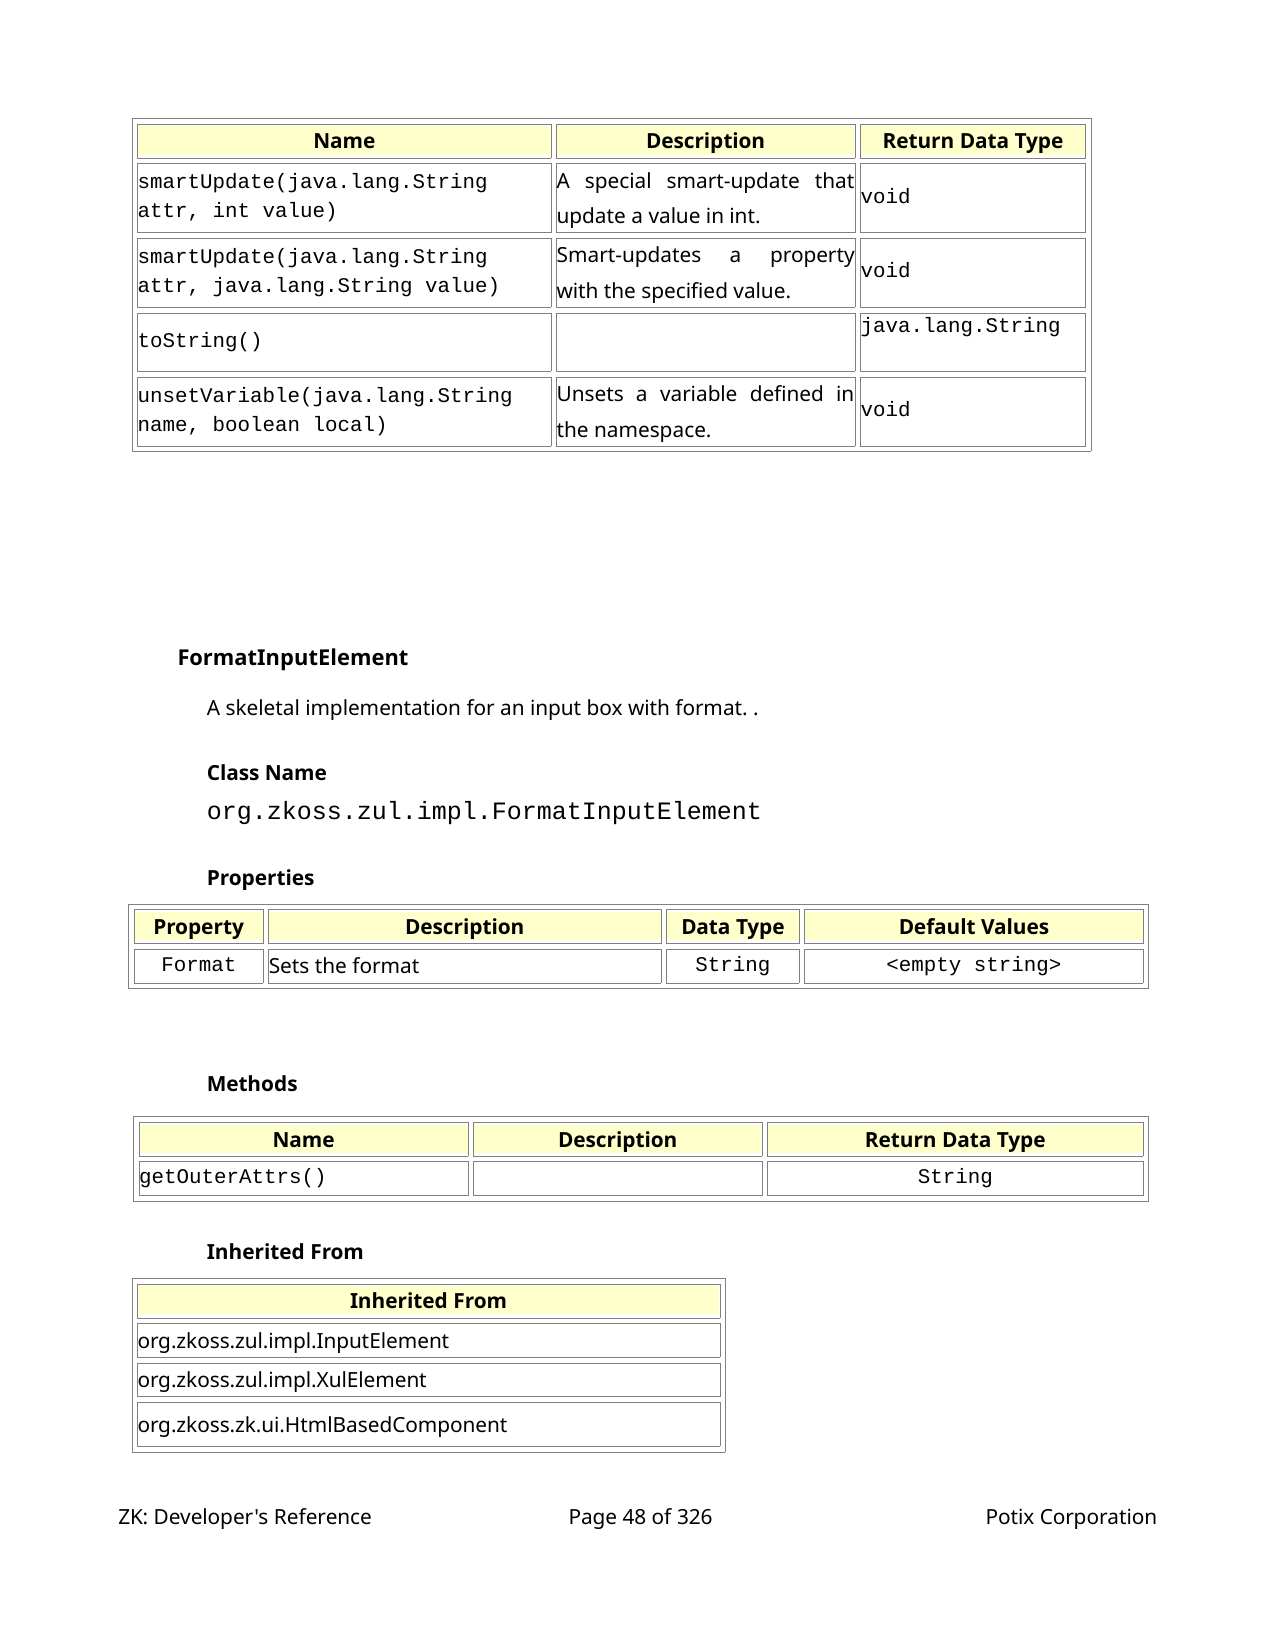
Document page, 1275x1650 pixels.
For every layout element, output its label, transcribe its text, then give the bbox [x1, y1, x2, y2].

table_header Inherited From [134, 1279, 722, 1317]
table_cell void [858, 158, 1088, 232]
subtitle Class Name [207, 758, 1157, 786]
table_cell java.lang.String [858, 307, 1088, 371]
table_cell Format [131, 943, 266, 983]
table_cell String [664, 943, 802, 983]
table_cell org.zkoss.zk.ui.HtmlBasedComponent [134, 1396, 722, 1446]
table_cell smartUpdate(java.lang.String attr, int value) [134, 158, 553, 232]
table_cell org.zkoss.zul.impl.InputElement [134, 1318, 722, 1357]
subtitle Methods [207, 1069, 1157, 1097]
table_cell org.zkoss.zul.impl.XulElement [134, 1357, 722, 1396]
table_header Data Type [664, 905, 802, 943]
table_cell Sets the format [266, 943, 664, 983]
table_cell unsetVariable(java.lang.String name, boolean local) [134, 371, 553, 446]
table_cell Unsets a variable defined in the namespace. [554, 371, 857, 446]
table_cell toString() [134, 307, 553, 371]
table_cell getOuterAttrs() [136, 1156, 471, 1195]
text A skeletal implementation for an input box with format. . [207, 693, 1157, 721]
table_header Description [266, 905, 664, 943]
table_cell A special smart-update that update a value in int. [554, 158, 857, 232]
table_cell [557, 314, 855, 371]
table_header Name [136, 1117, 471, 1156]
table_header Property [131, 905, 266, 943]
subtitle Properties [207, 863, 1157, 891]
table_cell smartUpdate(java.lang.String attr, java.lang.String value) [134, 232, 553, 307]
table_cell [471, 1156, 764, 1195]
subtitle Inherited From [207, 1237, 1157, 1266]
table_header Description [554, 119, 857, 158]
table_header Return Data Type [858, 119, 1088, 158]
table_cell String [764, 1156, 1146, 1195]
table_header Name [134, 119, 553, 158]
subtitle FormatInputElement [177, 642, 1157, 672]
table_cell Smart-updates a property with the specified value. [554, 232, 857, 307]
table_cell [554, 307, 857, 371]
table_cell [474, 1162, 762, 1195]
table_cell void [858, 371, 1088, 446]
table_header Return Data Type [764, 1117, 1146, 1156]
table_cell void [858, 232, 1088, 307]
table_cell <empty string> [802, 943, 1146, 983]
table_header Default Values [802, 905, 1146, 943]
table_header Description [471, 1117, 764, 1156]
text org.zkoss.zul.impl.FormatInputElement [207, 798, 1157, 827]
